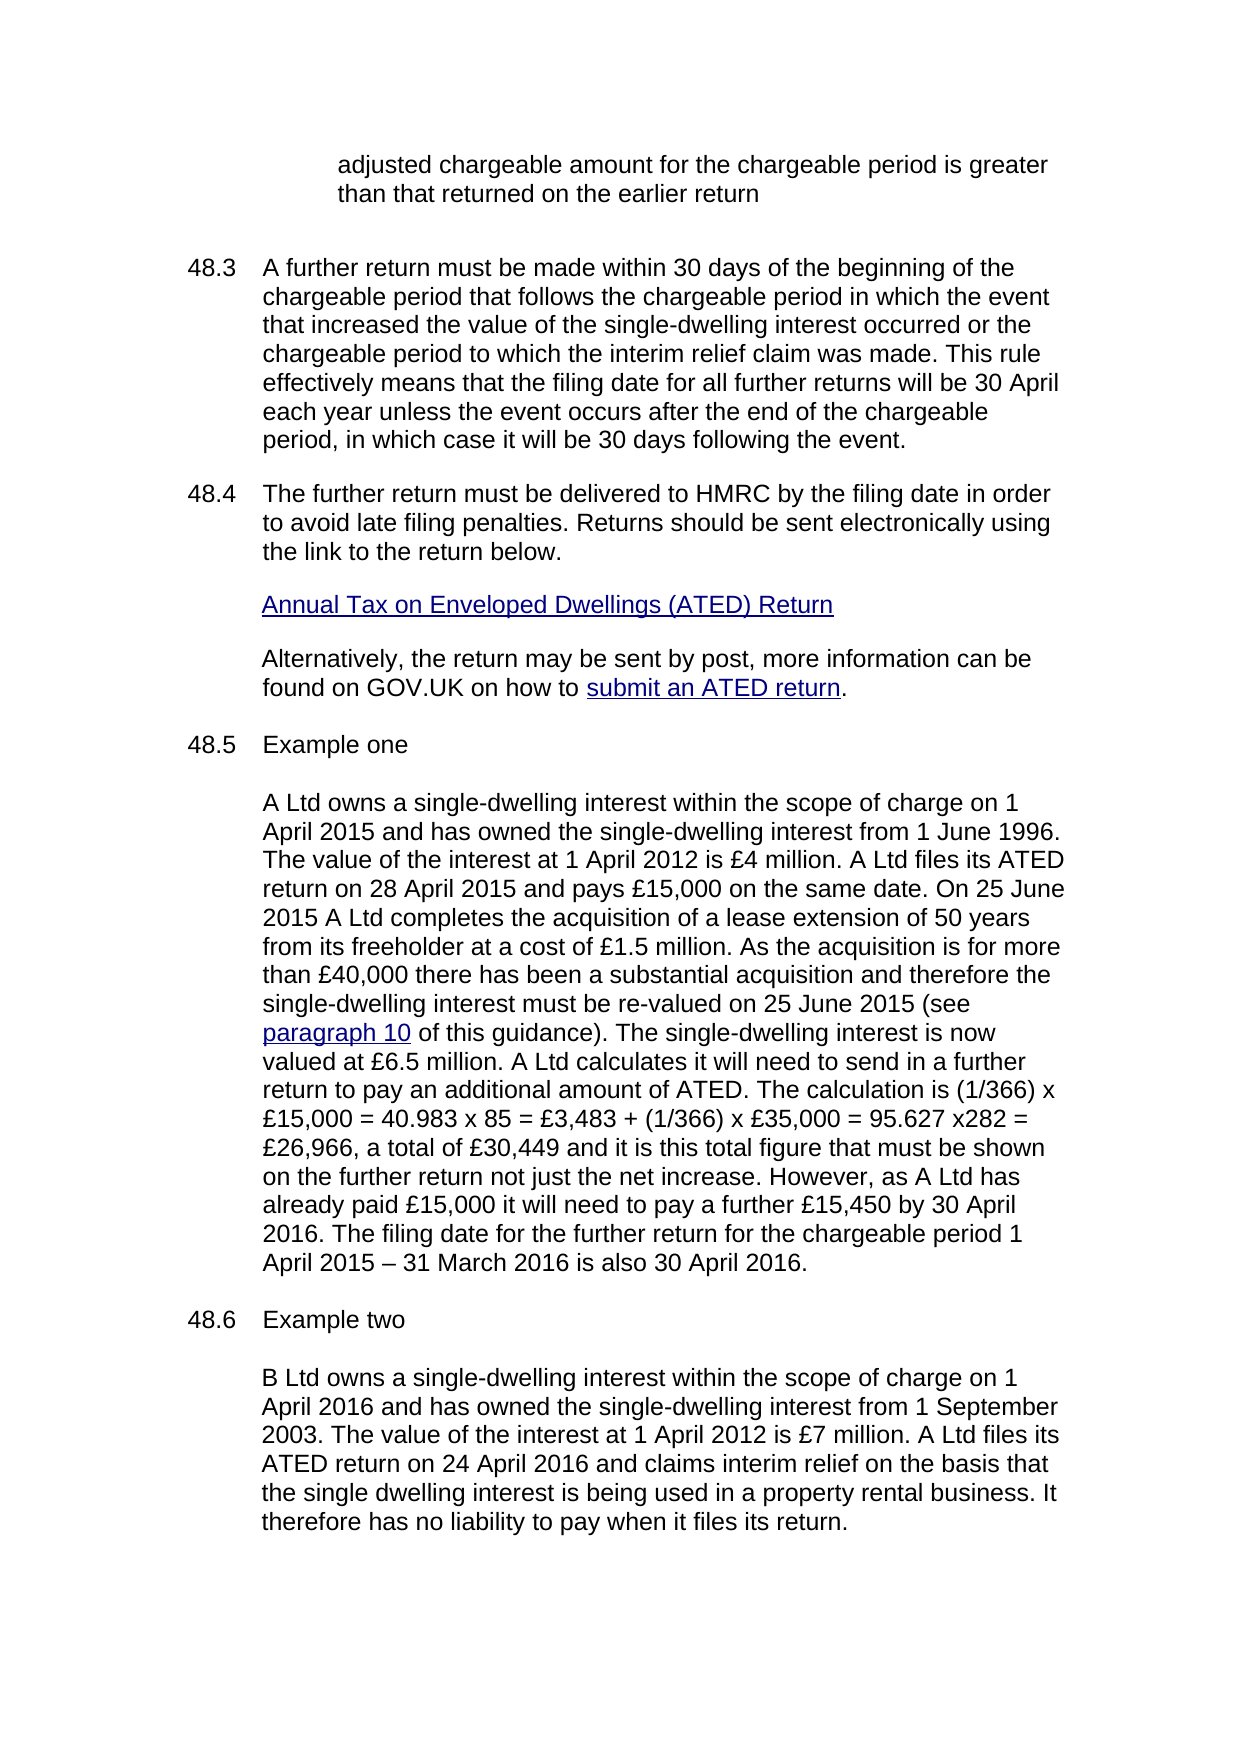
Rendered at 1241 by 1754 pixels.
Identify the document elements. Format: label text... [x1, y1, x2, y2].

text 48.5 Example one [187, 730, 1069, 759]
text Alternatively, the return may be sent by post, more information can be found on GOV.UK on how to submit an ATED return. [261, 644, 1069, 702]
list adjusted chargeable amount for the chargeable period is greater than that returned on the earlier return [300, 150, 1069, 207]
text B Ltd owns a single-dwelling interest within the scope of charge on 1 April 2016 and has owned the single-dwelling interest from 1 September 2003. The value of the interest at 1 April 2012 is £7 million. A Ltd files its ATED return on 24 April 2016 and claims interim relief on the basis that the single dwelling interest is being used in a property rental business. It therefore has no liability to pay when it files its return. [261, 1363, 1069, 1535]
text A Ltd owns a single-dwelling interest within the scope of charge on 1 April 2015 and has owned the single-dwelling interest from 1 June 1996. The value of the interest at 1 April 2012 is £4 million. A Ltd files its ATED return on 28 April 2015 and pays £15,000 on the same date. On 25 June 2015 A Ltd completes the acquisition of a lease extension of 50 years from its freeholder at a cost of £1.5 million. As the acquisition is for more than £40,000 there has been a substantial acquisition and therefore the single-dwelling interest must be re-valued on 25 June 2015 (see paragraph 10 of this guidance). The single-dwelling interest is now valued at £6.5 million. A Ltd calculates it will need to send in a further return to pay an additional amount of ATED. The calculation is (1/366) x £15,000 = 40.983 x 85 = £3,483 + (1/366) x £35,000 = 95.627 x282 = £26,966, a total of £30,449 and it is this total figure that must be shown on the further return not just the net increase. However, as A Ltd has already paid £15,000 it will need to pay a further £15,450 by 30 April 2016. The filing date for the further return for the chargeable period 1 April 2015 – 31 March 2016 is also 30 April 2016. [247, 788, 1069, 1277]
text 48.4 The further return must be delivered to HMRC by the filing date in order to avoid late filing penalties. Returns should be sent electronically using the link to the return below. [187, 479, 1069, 565]
text 48.3 A further return must be made within 30 days of the beginning of the chargeable period that follows the chargeable period in which the event that increased the value of the single-dwelling interest occurred or the chargeable period to which the interim relief claim was made. This rule effectively means that the filing date for all further returns will be 30 April each year unless the event occurs after the end of the chargeable period, in which case it will be 30 days following the event. [187, 253, 1069, 454]
text 48.6 Example two [187, 1305, 1069, 1334]
text Annual Tax on Enveloped Dwellings (ATED) Return [187, 590, 1069, 619]
